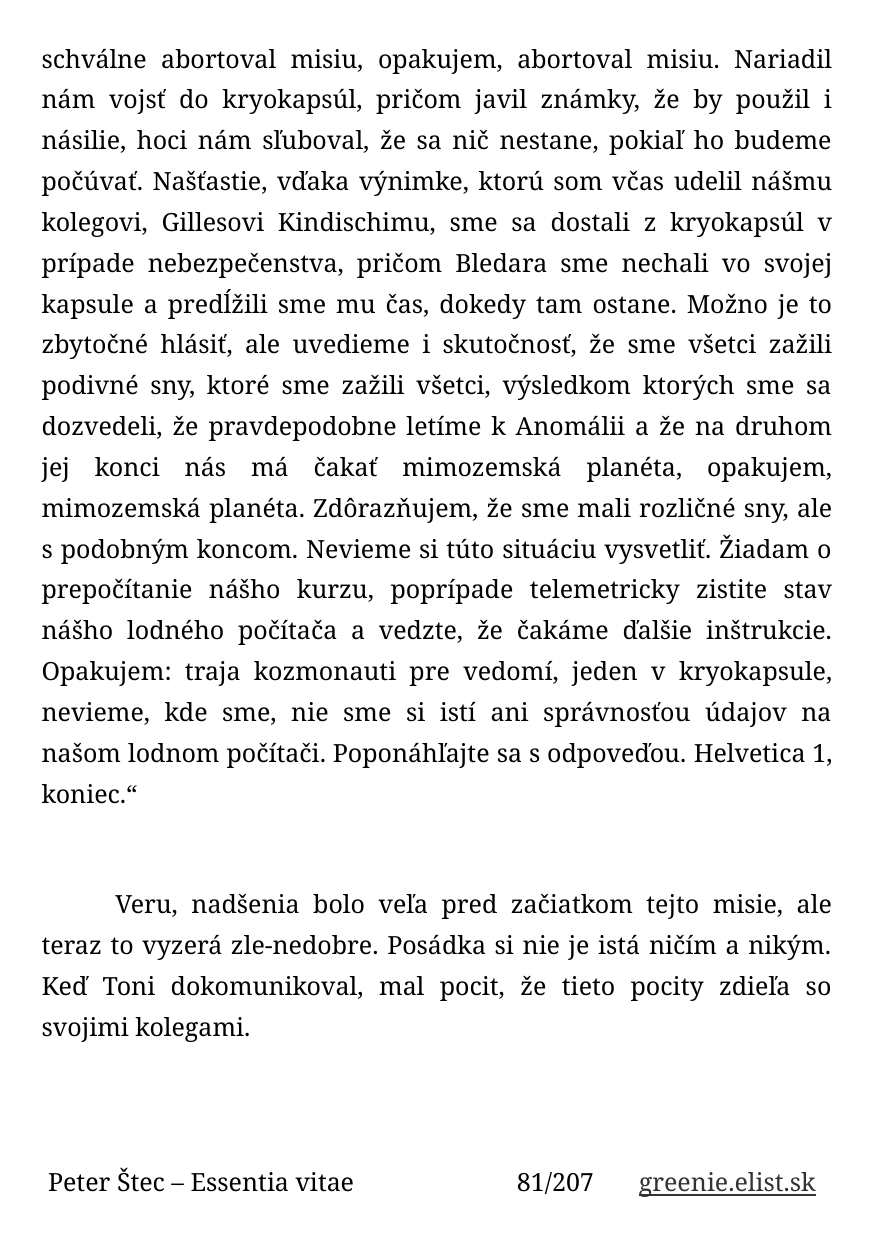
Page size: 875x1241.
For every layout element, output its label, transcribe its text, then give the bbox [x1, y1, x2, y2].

text Veru, nadšenia bolo veľa pred začiatkom tejto misie, ale teraz to vyzerá zle-nedobre. Posádka si nie je istá ničím a nikým. Keď Toni dokomunikoval, mal pocit, že tieto pocity zdieľa so svojimi kolegami. [41, 887, 833, 1044]
text schválne abortoval misiu, opakujem, abortoval misiu. Nariadil nám vojsť do kryokapsúl, pričom javil známky, že by použil i násilie, hoci nám sľuboval, že sa nič nestane, pokiaľ ho budeme počúvať. Našťastie, vďaka výnimke, ktorú som včas udelil nášmu kolegovi, Gillesovi Kindischimu, sme sa dostali z kryokapsúl v prípade nebezpečenstva, pričom Bledara sme nechali vo svojej kapsule a predĺžili sme mu čas, dokedy tam ostane. Možno je to zbytočné hlásiť, ale uvedieme i skutočnosť, že sme všetci zažili podivné sny, ktoré sme zažili všetci, výsledkom ktorých sme sa dozvedeli, že pravdepodobne letíme k Anomálii a že na druhom jej konci nás má čakať mimozemská planéta, opakujem, mimozemská planéta. Zdôrazňujem, že sme mali rozličné sny, ale s podobným koncom. Nevieme si túto situáciu vysvetliť. Žiadam o prepočítanie nášho kurzu, poprípade telemetricky zistite stav nášho lodného počítača a vedzte, že čakáme ďalšie inštrukcie. Opakujem: traja kozmonauti pre vedomí, jeden v kryokapsule, nevieme, kde sme, nie sme si istí ani správnosťou údajov na našom lodnom počítači. Poponáhľajte sa s odpoveďou. Helvetica 1, koniec.“ [41, 41, 833, 810]
